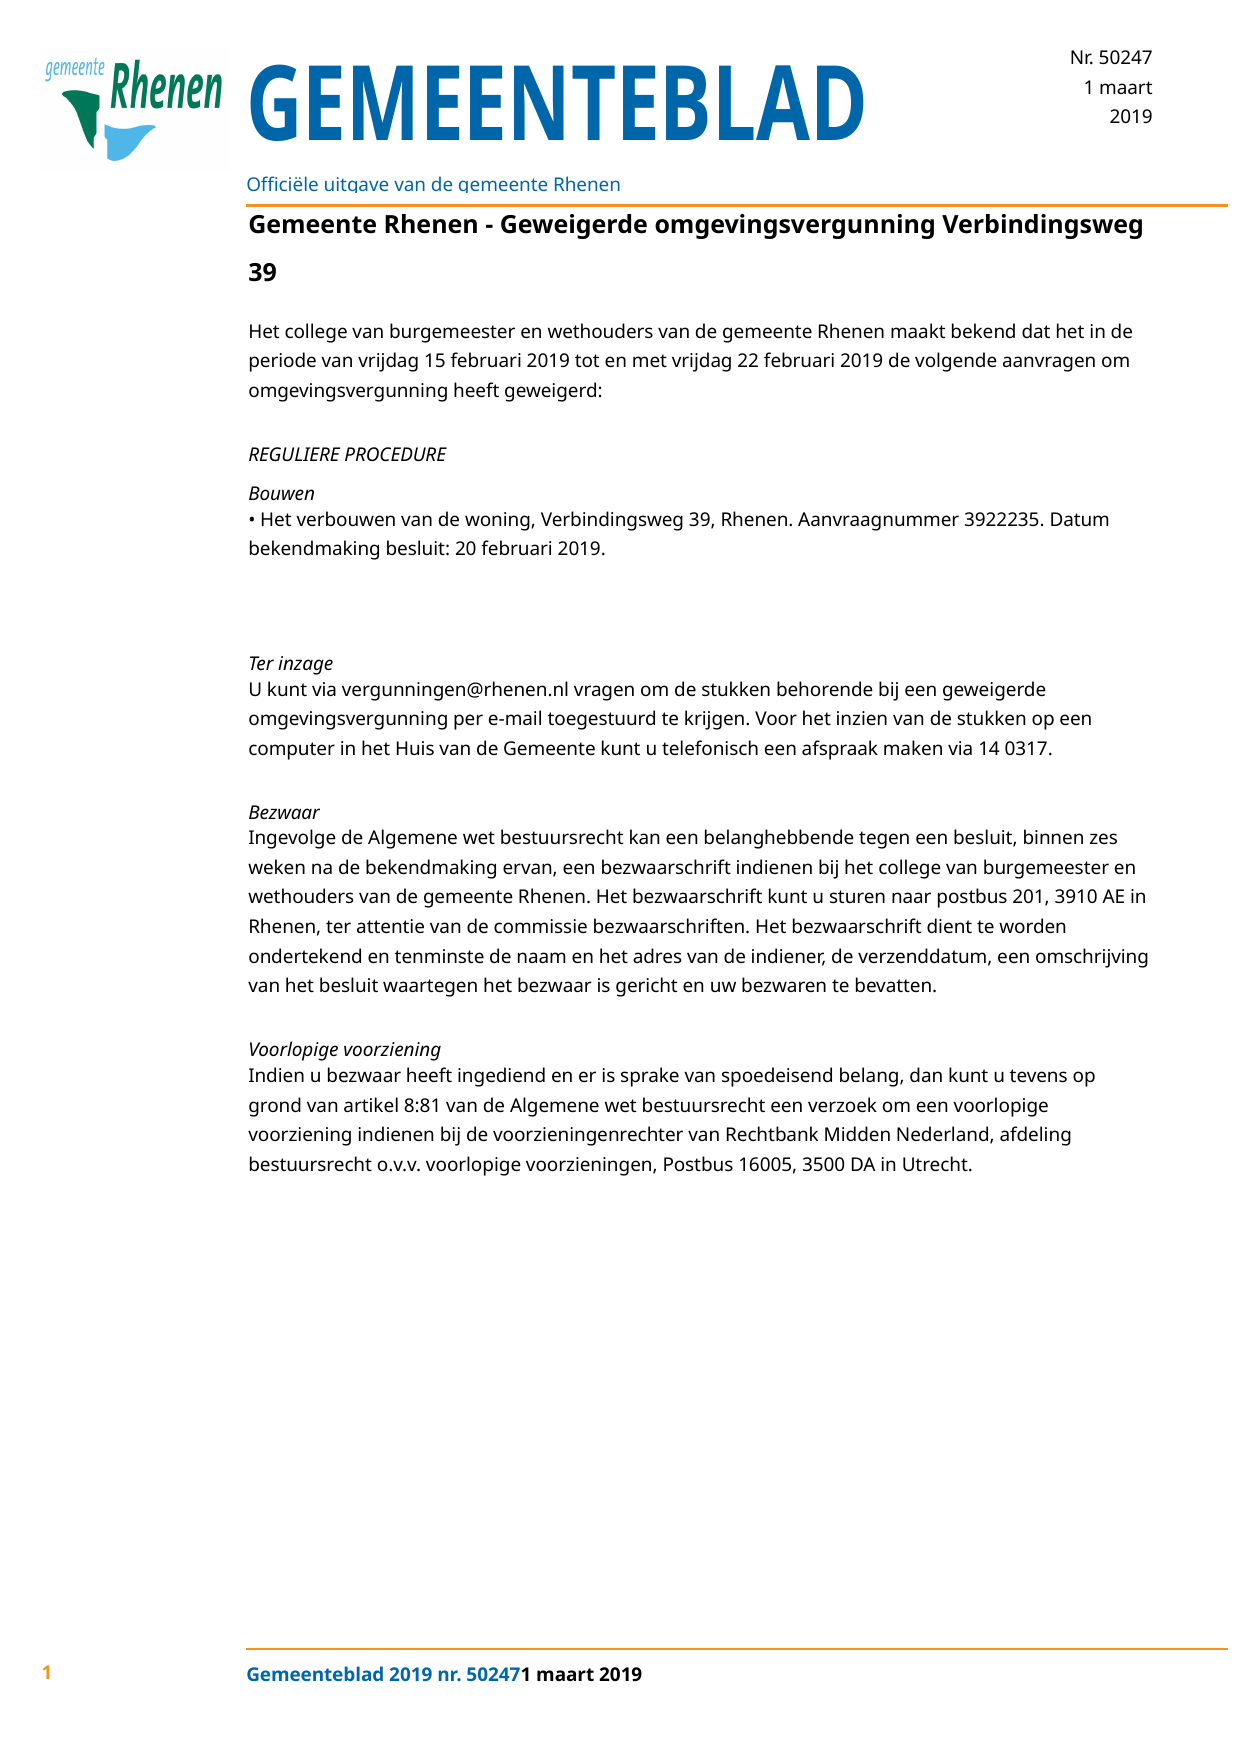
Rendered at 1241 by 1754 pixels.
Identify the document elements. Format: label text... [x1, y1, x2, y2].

text REGULIERE PROCEDURE [248, 441, 1152, 467]
text • Het verbouwen van de woning, Verbindingsweg 39, Rhenen. Aanvraagnummer 3922235. Datum bekendmaking besluit: 20 februari 2019. [248, 506, 1152, 561]
text U kunt via vergunningen@rhenen.nl vragen om de stukken behorende bij een geweigerde omgevingsvergunning per e-mail toegestuurd te krijgen. Voor het inzien van de stukken op een computer in het Huis van de Gemeente kunt u telefonisch een afspraak maken via 14 0317. [248, 676, 1152, 761]
text Ter inzage [248, 650, 1152, 676]
picture [41, 47, 231, 172]
text Gemeente Rhenen - Geweigerde omgevingsvergunning Verbindingsweg 39 [248, 207, 1152, 288]
text Bezwaar [248, 799, 1152, 824]
text Indien u bezwaar heeft ingediend en er is sprake van spoedeisend belang, dan kunt u tevens op grond van artikel 8:81 van de Algemene wet bestuursrecht een verzoek om een voorlopige voorziening indienen bij de voorzieningenrechter van Rechtbank Midden Nederland, afdeling bestuursrecht o.v.v. voorlopige voorzieningen, Postbus 16005, 3500 DA in Utrecht. [248, 1062, 1152, 1177]
text Voorlopige voorziening [248, 1036, 1152, 1062]
text Ingevolge de Algemene wet bestuursrecht kan een belanghebbende tegen een besluit, binnen zes weken na de bekendmaking ervan, een bezwaarschrift indienen bij het college van burgemeester en wethouders van de gemeente Rhenen. Het bezwaarschrift kunt u sturen naar postbus 201, 3910 AE in Rhenen, ter attentie van de commissie bezwaarschriften. Het bezwaarschrift dient te worden ondertekend en tenminste de naam en het adres van de indiener, de verzenddatum, een omschrijving van het besluit waartegen het bezwaar is gericht en uw bezwaren te bevatten. [248, 824, 1152, 998]
text Bouwen [248, 480, 1152, 506]
text Het college van burgemeester en wethouders van de gemeente Rhenen maakt bekend dat het in de periode van vrijdag 15 februari 2019 tot en met vrijdag 22 februari 2019 de volgende aanvragen om omgevingsvergunning heeft geweigerd: [248, 318, 1152, 403]
